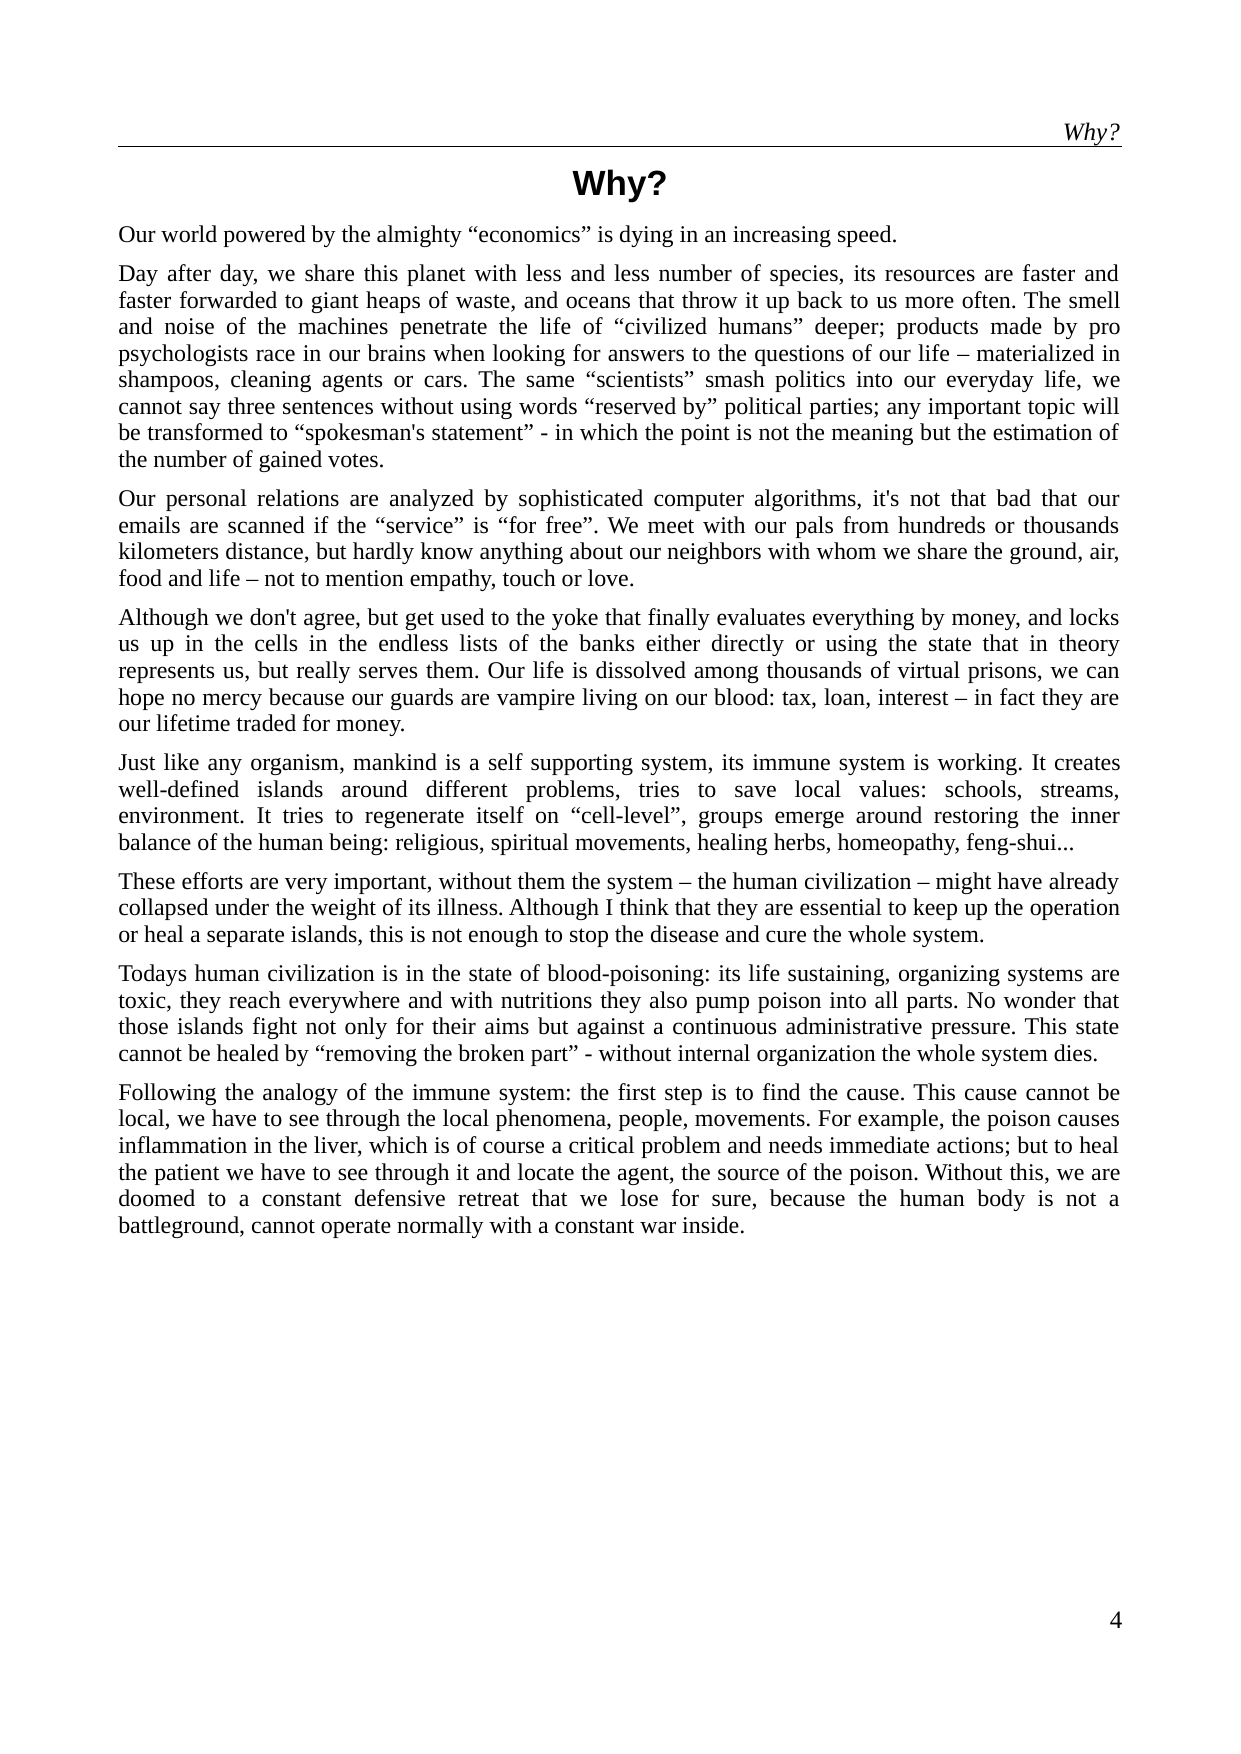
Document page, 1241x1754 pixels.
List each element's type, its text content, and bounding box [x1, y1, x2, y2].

text Following the analogy of the immune system: the first step is to find the cause. This cause cannot be local, we have to see through the local phenomena, people, movements. For example, the poison causes inflammation in the liver, which is of course a critical problem and needs immediate actions; but to heal the patient we have to see through it and locate the agent, the source of the poison. Without this, we are doomed to a constant defensive retreat that we lose for sure, because the human body is not a battleground, cannot operate normally with a constant war inside. [118, 1079, 1122, 1238]
text Although we don't agree, but get used to the yoke that finally evaluates everything by money, and locks us up in the cells in the endless lists of the banks either directly or using the state that in theory represents us, but really serves them. Our life is dissolved among thousands of virtual prisons, we can hope no mercy because our guards are vampire living on our blood: tax, loan, interest – in fact they are our lifetime traded for money. [118, 604, 1122, 737]
text Just like any organism, mankind is a self supporting system, its immune system is working. It creates well-defined islands around different problems, tries to save local values: schools, streams, environment. It tries to regenerate itself on “cell-level”, groups emerge around restoring the inner balance of the human being: religious, spiritual movements, healing herbs, homeopathy, feng-shui... [118, 749, 1122, 855]
text Our personal relations are analyzed by sophisticated computer algorithms, it's not that bad that our emails are scanned if the “service” is “for free”. We meet with our pals from hundreds or thousands kilometers distance, but hardly know anything about our neighbors with whom we share the ground, air, food and life – not to mention empathy, touch or love. [118, 485, 1122, 591]
text Our world powered by the almighty “economics” is dying in an increasing speed. [118, 221, 1122, 248]
text Day after day, we share this planet with less and less number of species, its resources are faster and faster forwarded to giant heaps of waste, and oceans that throw it up back to us more often. The smell and noise of the machines penetrate the life of “civilized humans” deeper; products made by pro psychologists race in our brains when looking for answers to the questions of our life – materialized in shampoos, cleaning agents or cars. The same “scientists” smash politics into our everyday life, we cannot say three sentences without using words “reserved by” political parties; any important topic will be transformed to “spokesman's statement” - in which the point is not the meaning but the estimation of the number of gained votes. [118, 260, 1122, 473]
text Todays human civilization is in the state of blood-poisoning: its life sustaining, organizing systems are toxic, they reach everywhere and with nutritions they also pump poison into all parts. No wonder that those islands fight not only for their aims but against a continuous administrative pressure. This state cannot be healed by “removing the broken part” - without internal organization the whole system dies. [118, 960, 1122, 1066]
subtitle Why? [118, 164, 1122, 203]
text These efforts are very important, without them the system – the human civilization – might have already collapsed under the weight of its illness. Although I think that they are essential to keep up the operation or heal a separate islands, this is not enough to stop the disease and cure the whole system. [118, 868, 1122, 948]
